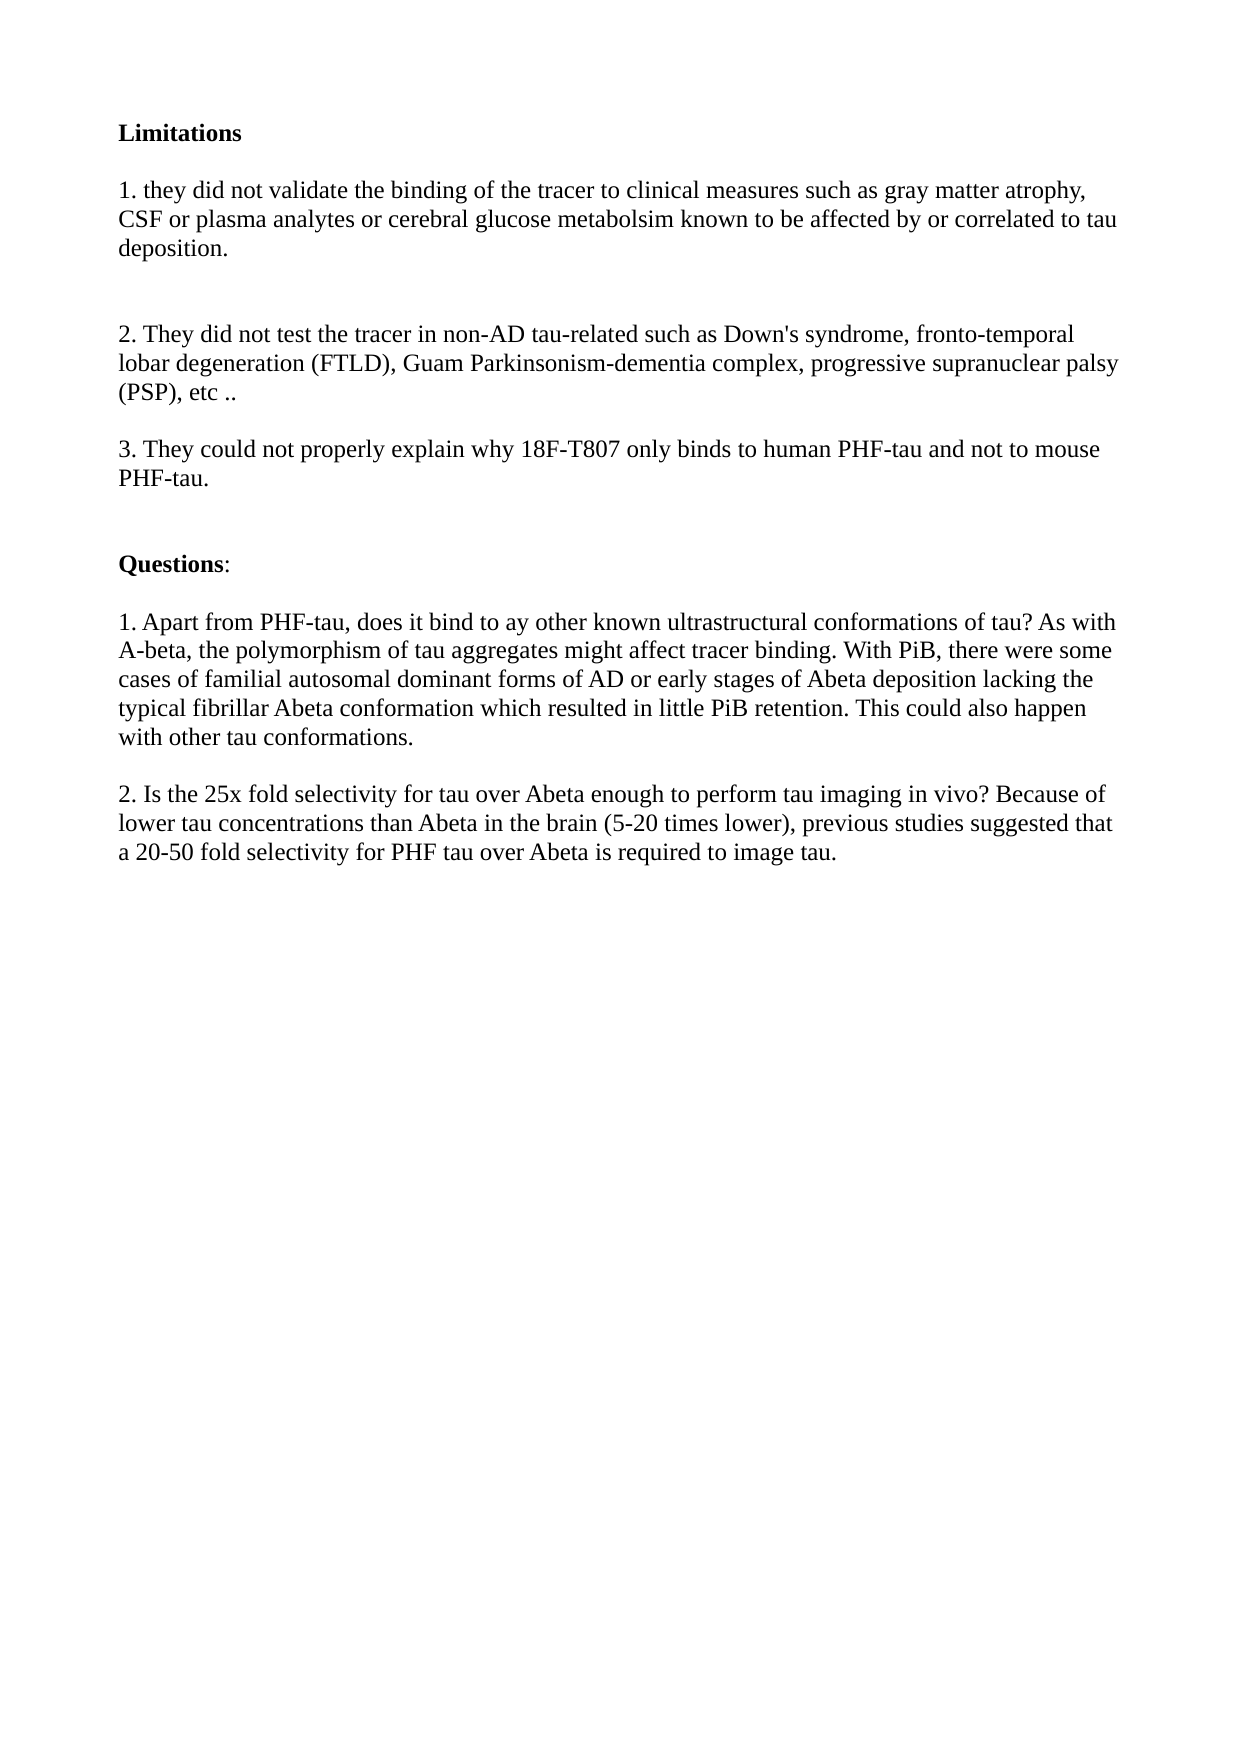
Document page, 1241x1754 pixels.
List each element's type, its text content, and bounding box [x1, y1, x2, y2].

text Limitations [118, 118, 1122, 147]
text Questions: [118, 549, 1122, 578]
text 2. They did not test the tracer in non-AD tau-related such as Down's syndrome, fronto-temporal lobar degeneration (FTLD), Guam Parkinsonism-dementia complex, progressive supranuclear palsy (PSP), etc .. [118, 319, 1122, 406]
text 2. Is the 25x fold selectivity for tau over Abeta enough to perform tau imaging in vivo? Because of lower tau concentrations than Abeta in the brain (5-20 times lower), previous studies suggested that a 20-50 fold selectivity for PHF tau over Abeta is required to image tau. [118, 779, 1122, 866]
text 1. Apart from PHF-tau, does it bind to ay other known ultrastructural conformations of tau? As with A-beta, the polymorphism of tau aggregates might affect tracer binding. With PiB, there were some cases of familial autosomal dominant forms of AD or early stages of Abeta deposition lacking the typical fibrillar Abeta conformation which resulted in little PiB retention. This could also happen with other tau conformations. [118, 607, 1122, 751]
text 1. they did not validate the binding of the tracer to clinical measures such as gray matter atrophy, CSF or plasma analytes or cerebral glucose metabolsim known to be affected by or correlated to tau deposition. [118, 176, 1122, 262]
text 3. They could not properly explain why 18F-T807 only binds to human PHF-tau and not to mouse PHF-tau. [118, 434, 1122, 492]
